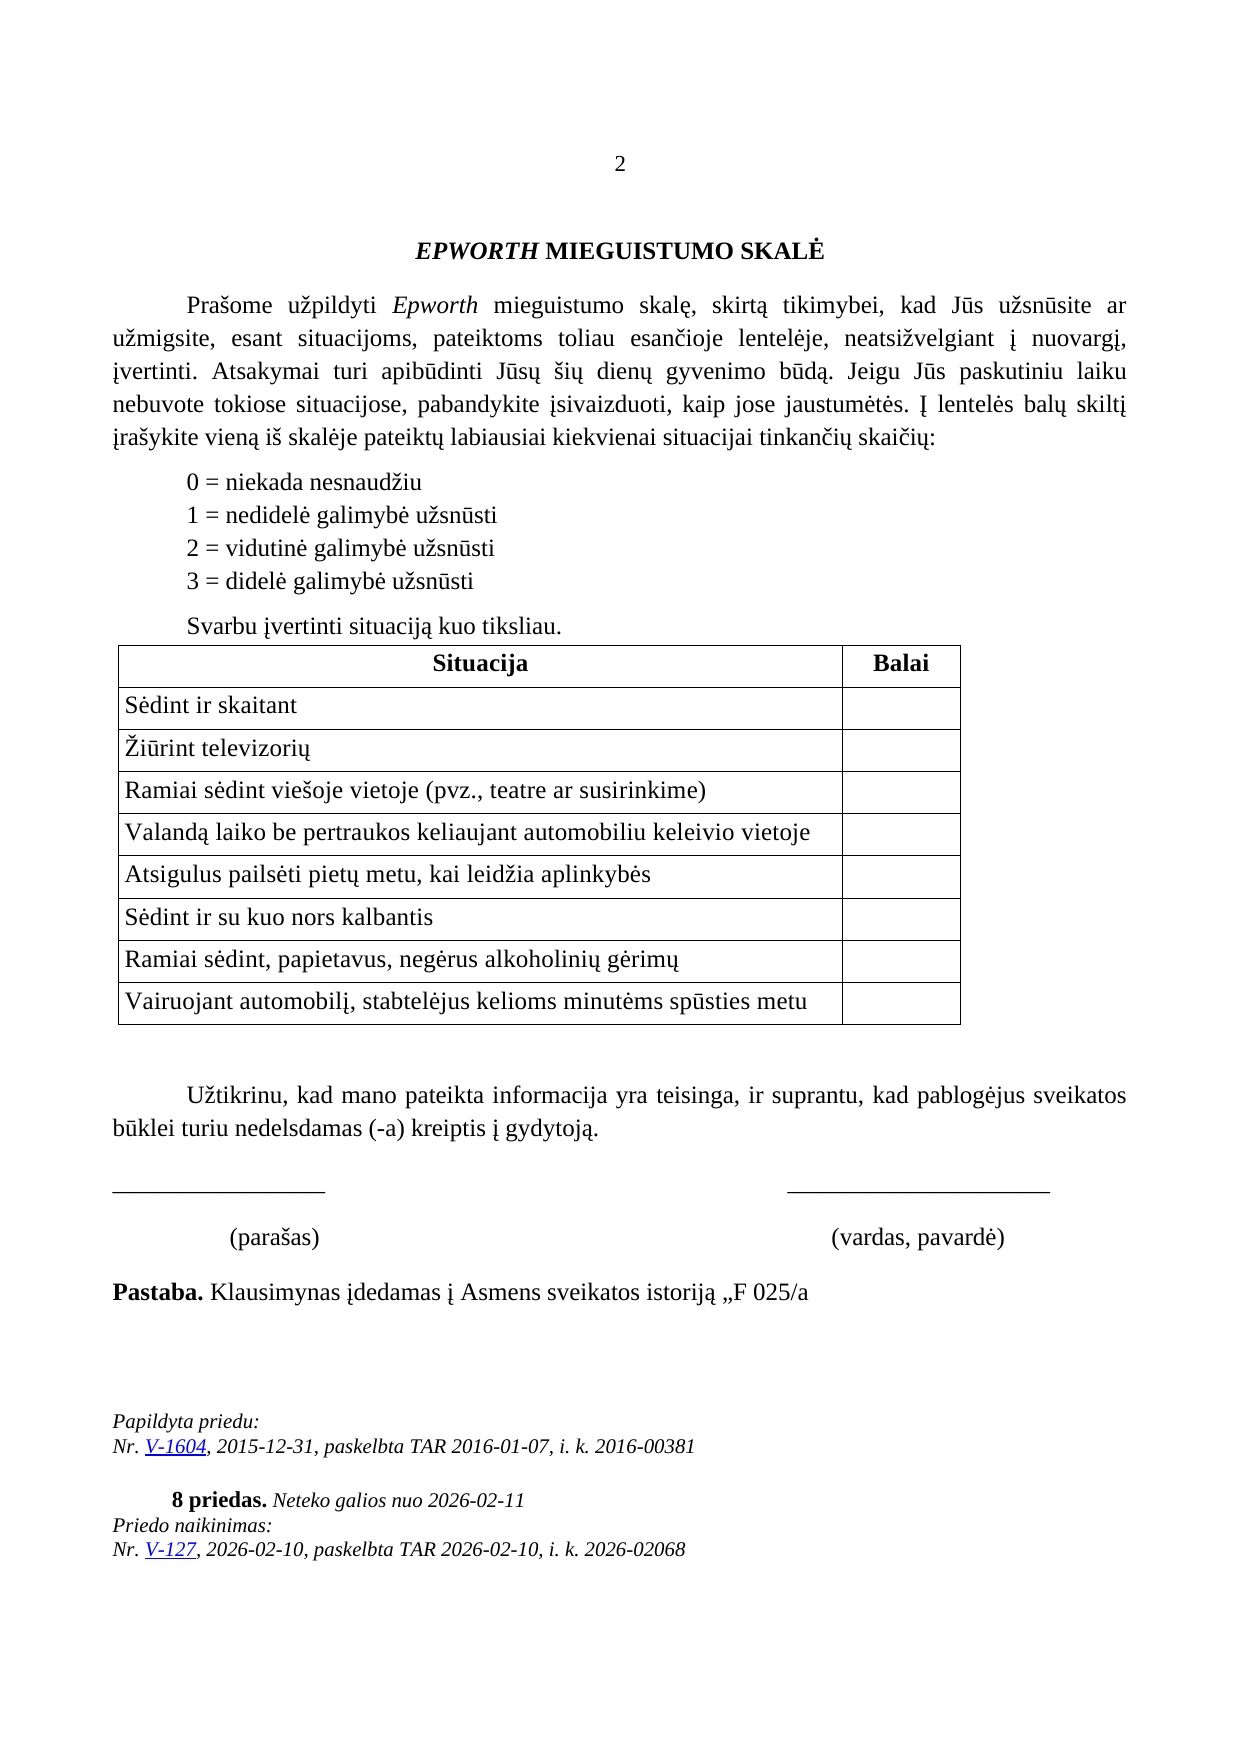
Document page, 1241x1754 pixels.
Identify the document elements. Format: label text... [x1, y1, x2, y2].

table_cell Žiūrint televizorių [119, 730, 842, 771]
table_cell Sėdint ir su kuo nors kalbantis [119, 899, 842, 940]
table_cell [843, 899, 960, 940]
table_cell Atsigulus pailsėti pietų metu, kai leidžia aplinkybės [119, 856, 842, 898]
text Pastaba. Klausimynas įdedamas į Asmens sveikatos istoriją „F 025/a [112, 1277, 1128, 1305]
text _________________ _____________________ [112, 1167, 1128, 1196]
text 1 = nedidelė galimybė užsnūsti [150, 500, 1128, 529]
table_cell Vairuojant automobilį, stabtelėjus kelioms minutėms spūsties metu [119, 983, 842, 1024]
table_cell [843, 983, 960, 1024]
table_cell [843, 688, 960, 729]
text 2 = vidutinė galimybė užsnūsti [150, 533, 1128, 562]
table_cell Sėdint ir skaitant [119, 688, 842, 729]
table_cell [843, 772, 960, 813]
text Papildyta priedu: [112, 1409, 1128, 1433]
table_cell [843, 814, 960, 855]
table_cell [843, 730, 960, 771]
text Nr. V-1604, 2015-12-31, paskelbta TAR 2016-01-07, i. k. 2016-00381 [112, 1433, 1128, 1458]
text Priedo naikinimas: [112, 1513, 1128, 1537]
table_cell [843, 941, 960, 982]
table_header Situacija [119, 646, 842, 687]
text 3 = didelė galimybė užsnūsti [150, 566, 1128, 595]
table_cell [843, 856, 960, 898]
text 0 = niekada nesnaudžiu [112, 467, 1128, 496]
text Nr. V-127, 2026-02-10, paskelbta TAR 2026-02-10, i. k. 2026-02068 [112, 1537, 1128, 1561]
table_header Balai [843, 646, 960, 687]
text 8 priedas. Neteko galios nuo 2026-02-11 [112, 1486, 1128, 1513]
text Svarbu įvertinti situaciją kuo tiksliau. [150, 611, 1128, 640]
table_cell Valandą laiko be pertraukos keliaujant automobiliu keleivio vietoje [119, 814, 842, 855]
table_cell Ramiai sėdint viešoje vietoje (pvz., teatre ar susirinkime) [119, 772, 842, 813]
table_cell Ramiai sėdint, papietavus, negėrus alkoholinių gėrimų [119, 941, 842, 982]
text EPWORTH MIEGUISTUMO SKALĖ [112, 236, 1128, 264]
text Prašome užpildyti Epworth mieguistumo skalę, skirtą tikimybei, kad Jūs užsnūsite ar užmigsite, esant situacijoms, pateiktoms toliau esančioje lentelėje, neatsižvelgiant į nuovargį, įvertinti. Atsakymai turi apibūdinti Jūsų šių dienų gyvenimo būdą. Jeigu Jūs paskutiniu laiku nebuvote tokiose situacijose, pabandykite įsivaizduoti, kaip jose jaustumėtės. Į lentelės balų skiltį įrašykite vieną iš skalėje pateiktų labiausiai kiekvienai situacijai tinkančių skaičių: [112, 290, 1128, 451]
text Užtikrinu, kad mano pateikta informacija yra teisinga, ir suprantu, kad pablogėjus sveikatos būklei turiu nedelsdamas (-a) kreiptis į gydytoją. [112, 1080, 1128, 1142]
text (parašas) (vardas, pavardė) [112, 1222, 1128, 1251]
